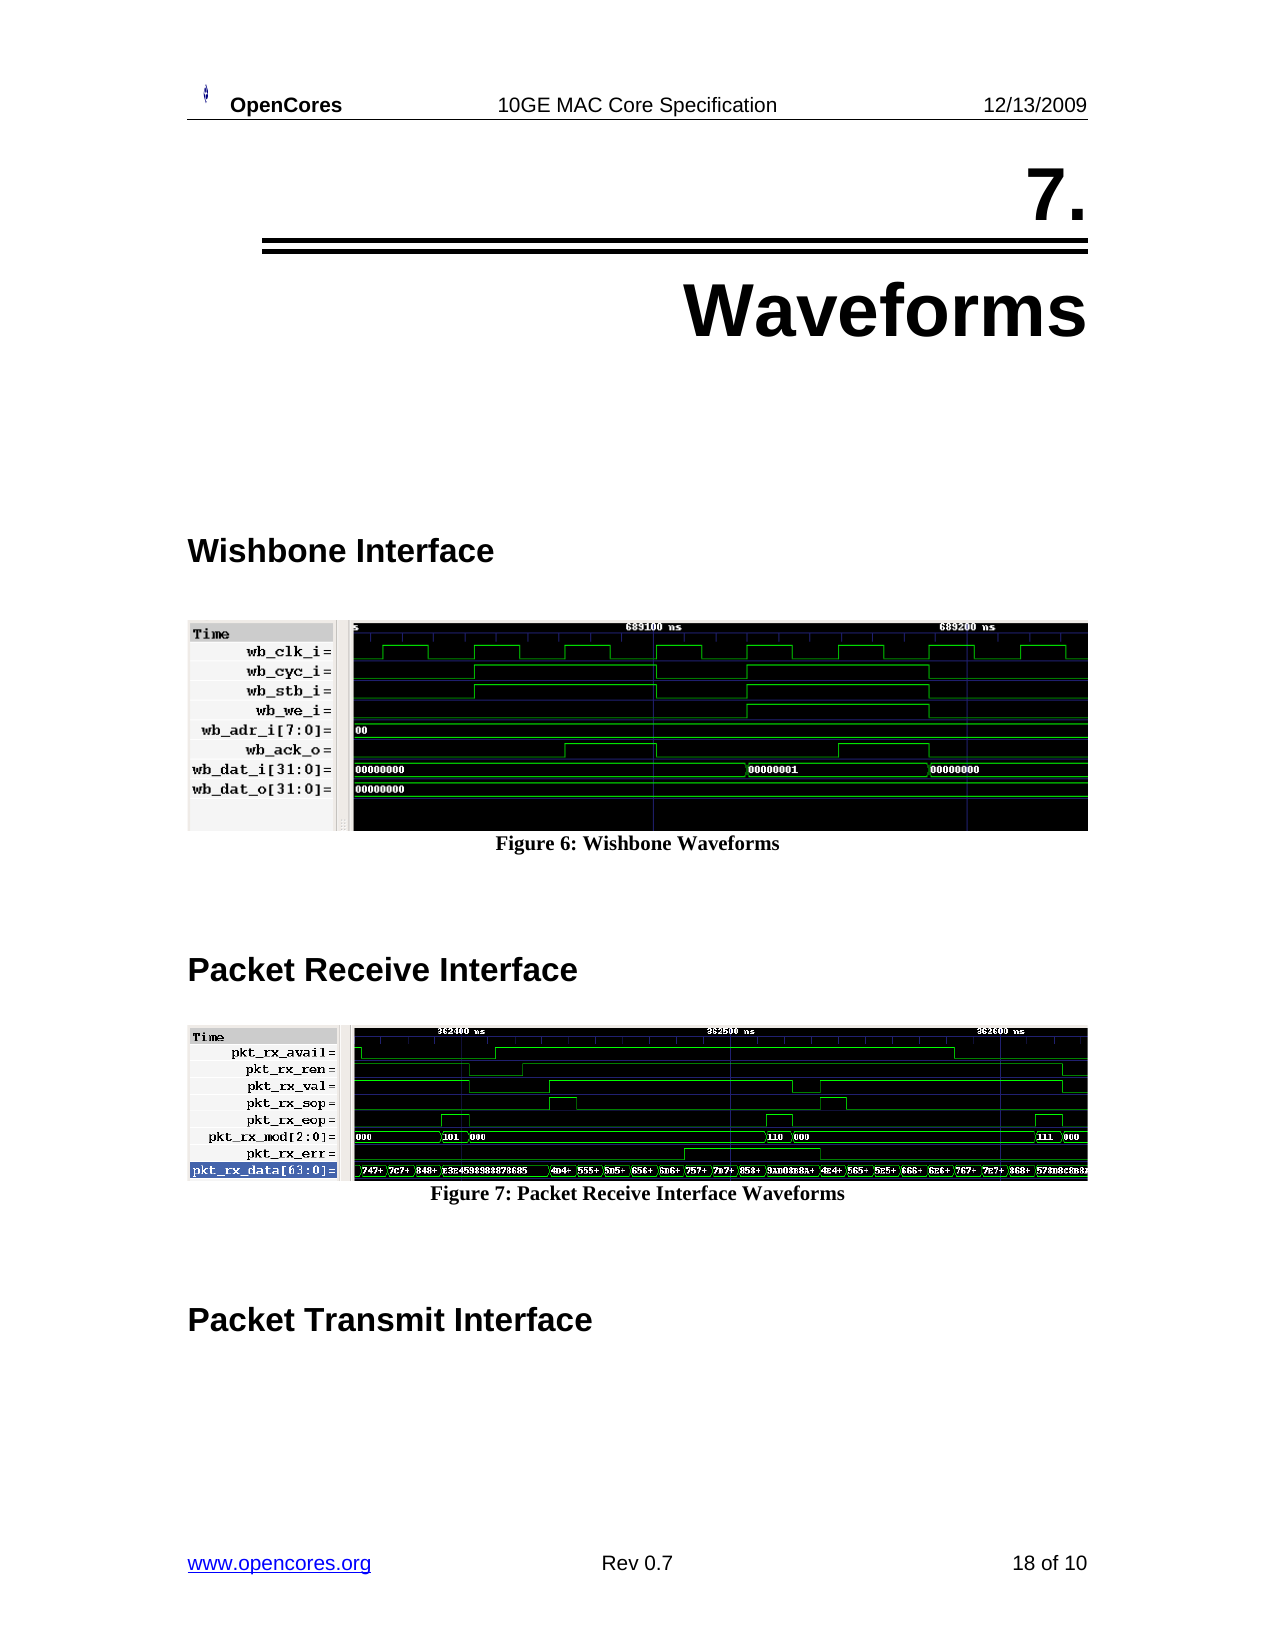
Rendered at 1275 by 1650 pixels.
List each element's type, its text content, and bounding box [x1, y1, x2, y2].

text Figure 6: Wishbone Waveforms [187, 831, 1088, 854]
picture [187, 1025, 1088, 1181]
subtitle Waveforms [187, 266, 1088, 353]
subtitle Packet Transmit Interface [187, 1300, 1088, 1338]
text Figure 7: Packet Receive Interface Waveforms [187, 1181, 1088, 1205]
picture [187, 620, 1088, 831]
subtitle Packet Receive Interface [187, 949, 1088, 988]
subtitle Wishbone Interface [187, 531, 1088, 570]
